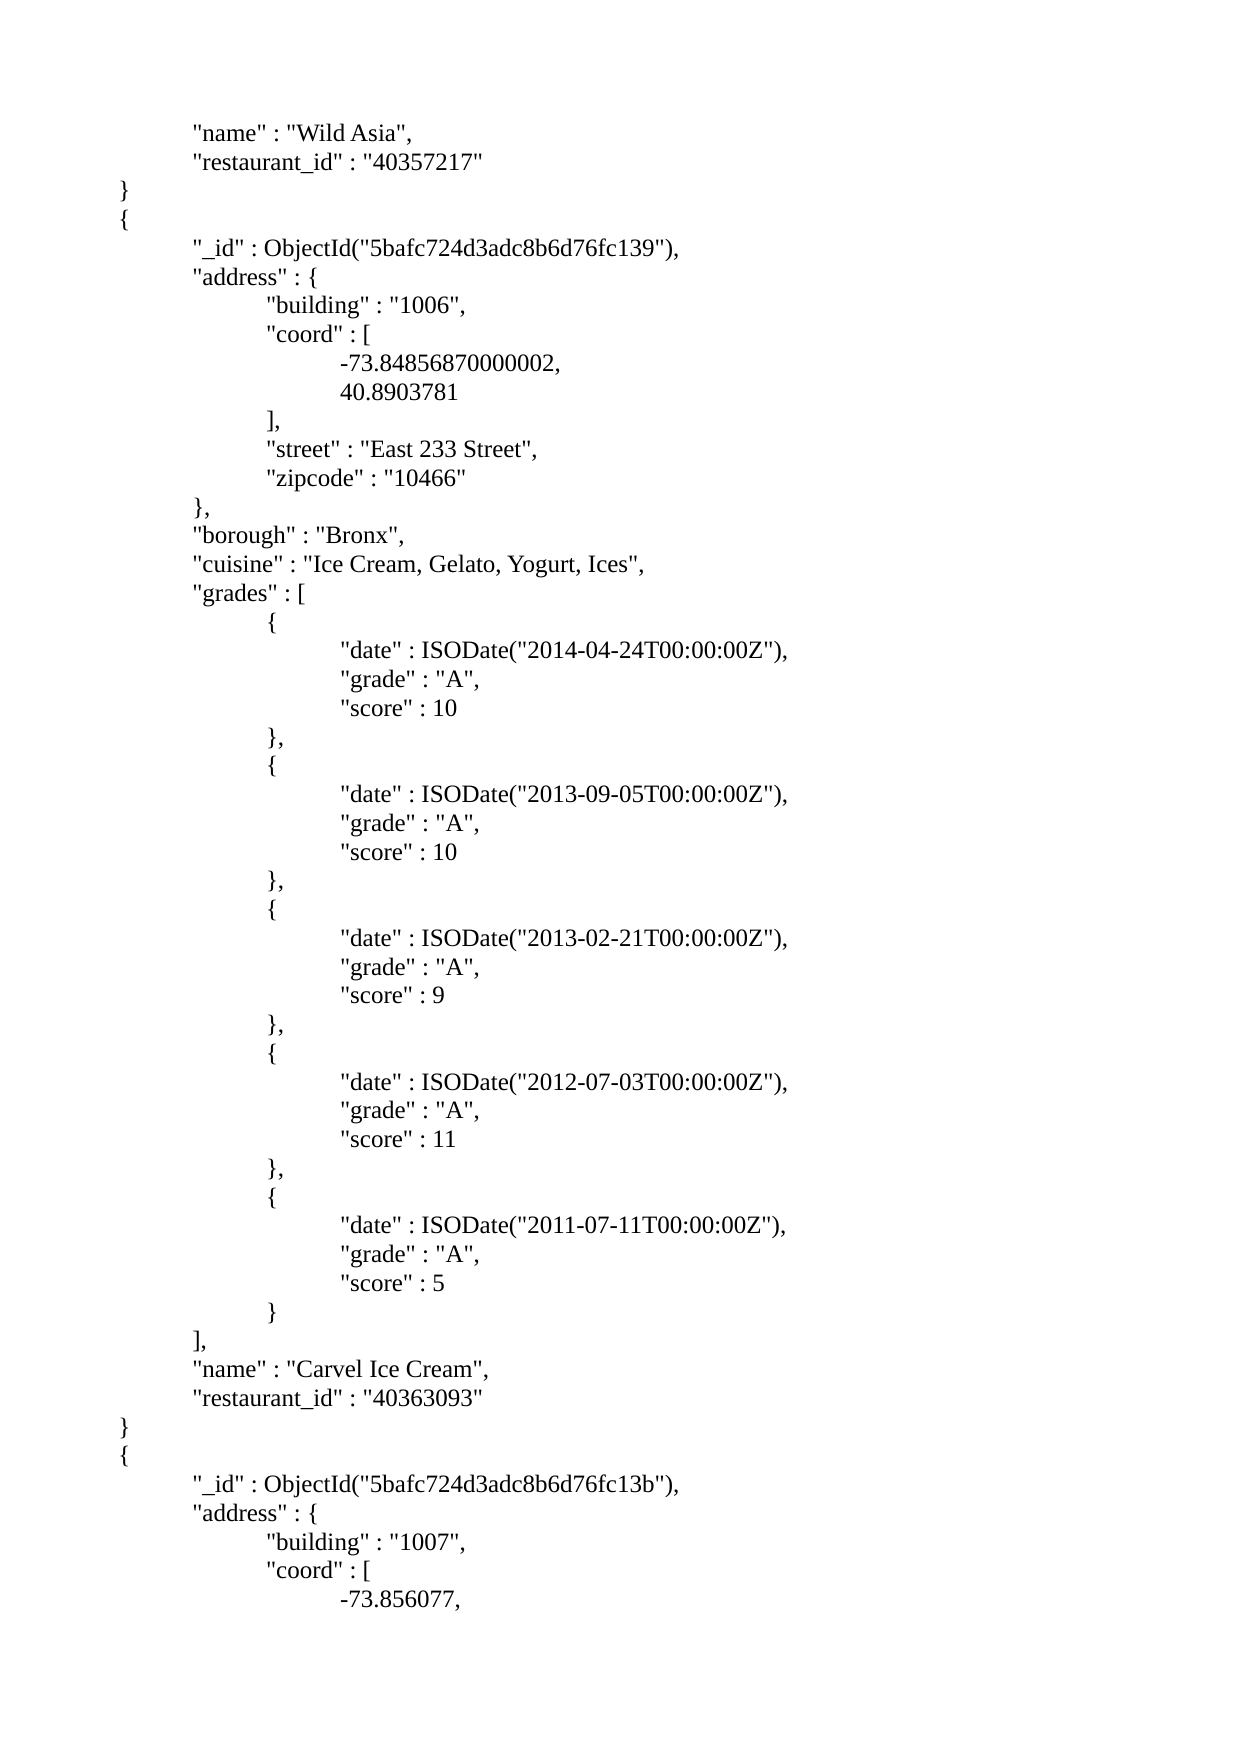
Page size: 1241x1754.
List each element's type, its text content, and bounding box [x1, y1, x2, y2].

text "grades" : [ [118, 578, 1122, 607]
text "grade" : "A", [118, 952, 1122, 981]
text "grade" : "A", [118, 1096, 1122, 1124]
text "score" : 10 [118, 693, 1122, 722]
text "cuisine" : "Ice Cream, Gelato, Yogurt, Ices", [118, 549, 1122, 578]
text "_id" : ObjectId("5bafc724d3adc8b6d76fc139"), [118, 233, 1122, 262]
text "grade" : "A", [118, 808, 1122, 837]
text "score" : 10 [118, 837, 1122, 866]
text "coord" : [ [118, 1556, 1122, 1584]
text "zipcode" : "10466" [118, 463, 1122, 492]
text "restaurant_id" : "40363093" [118, 1383, 1122, 1412]
text { [118, 1182, 1122, 1211]
text }, [118, 722, 1122, 751]
text "address" : { [118, 262, 1122, 291]
text } [118, 1412, 1122, 1441]
text { [118, 1038, 1122, 1067]
text }, [118, 492, 1122, 521]
text "grade" : "A", [118, 664, 1122, 693]
text "score" : 9 [118, 981, 1122, 1009]
text "borough" : "Bronx", [118, 521, 1122, 549]
text "coord" : [ [118, 319, 1122, 348]
text "score" : 11 [118, 1124, 1122, 1153]
text "building" : "1006", [118, 291, 1122, 319]
text -73.84856870000002, [118, 348, 1122, 377]
text ], [118, 406, 1122, 434]
text { [118, 204, 1122, 233]
text { [118, 1441, 1122, 1469]
text "name" : "Carvel Ice Cream", [118, 1354, 1122, 1383]
text } [118, 176, 1122, 204]
text "date" : ISODate("2013-02-21T00:00:00Z"), [118, 923, 1122, 952]
text 40.8903781 [118, 377, 1122, 406]
text "score" : 5 [118, 1268, 1122, 1297]
text "date" : ISODate("2011-07-11T00:00:00Z"), [118, 1211, 1122, 1239]
text "building" : "1007", [118, 1527, 1122, 1556]
text { [118, 751, 1122, 779]
text { [118, 607, 1122, 636]
text "grade" : "A", [118, 1239, 1122, 1268]
text }, [118, 866, 1122, 894]
text }, [118, 1153, 1122, 1182]
text "restaurant_id" : "40357217" [118, 147, 1122, 176]
text "address" : { [118, 1498, 1122, 1527]
text "date" : ISODate("2013-09-05T00:00:00Z"), [118, 779, 1122, 808]
text "name" : "Wild Asia", [118, 118, 1122, 147]
text ], [118, 1326, 1122, 1354]
text "date" : ISODate("2012-07-03T00:00:00Z"), [118, 1067, 1122, 1096]
text }, [118, 1009, 1122, 1038]
text "street" : "East 233 Street", [118, 434, 1122, 463]
text "date" : ISODate("2014-04-24T00:00:00Z"), [118, 636, 1122, 664]
text "_id" : ObjectId("5bafc724d3adc8b6d76fc13b"), [118, 1469, 1122, 1498]
text -73.856077, [118, 1584, 1122, 1613]
text } [118, 1297, 1122, 1326]
text { [118, 894, 1122, 923]
